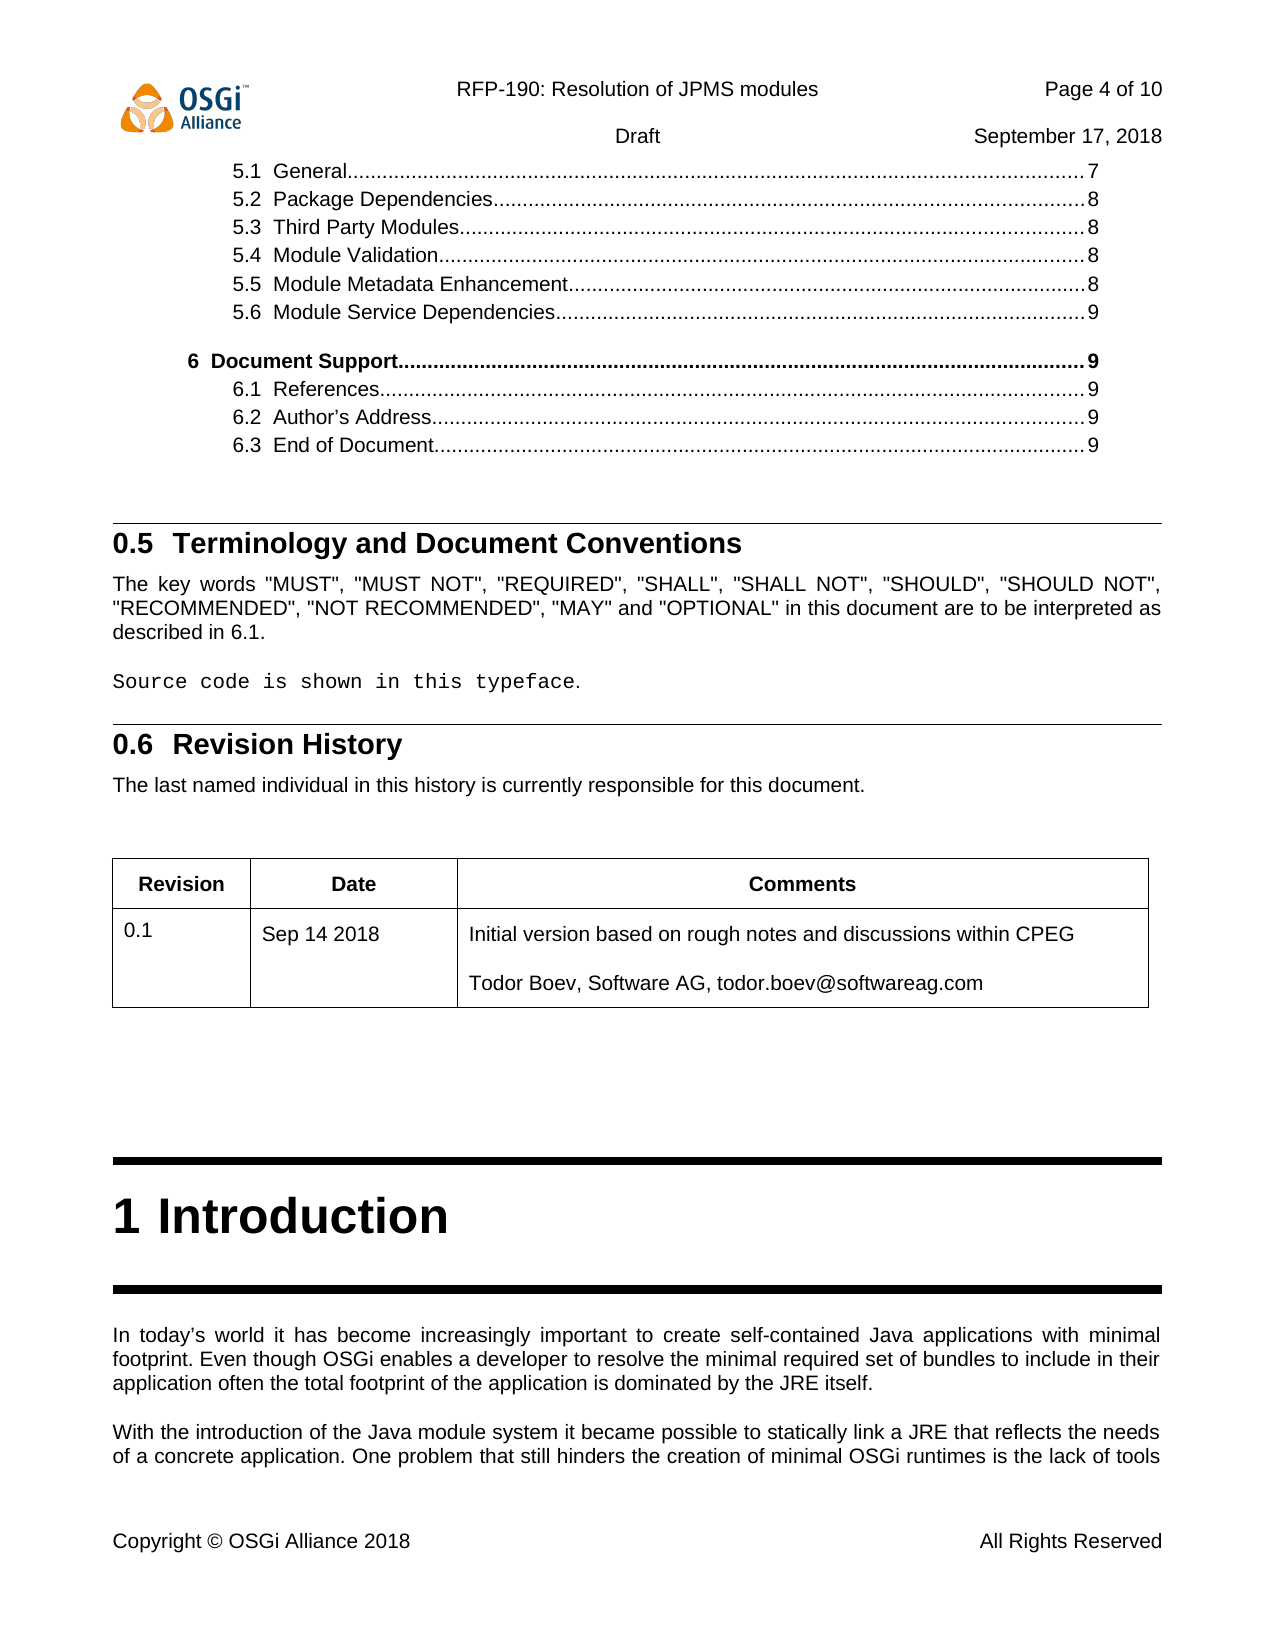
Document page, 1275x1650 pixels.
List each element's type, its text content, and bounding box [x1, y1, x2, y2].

text Source code is shown in this typeface. [112, 668, 1162, 694]
text 5.4 Module Validation 8 [232, 243, 1162, 267]
text 6.3 End of Document 9 [232, 433, 1162, 457]
text 5.3 Third Party Modules 8 [232, 215, 1162, 239]
table_header Comments [458, 859, 1148, 908]
text 6 Document Support 9 [187, 348, 1162, 372]
table_cell Initial version based on rough notes and discussions within CPEG Todor Boev, Software AG, todor.boev@softwareag.com [458, 909, 1148, 1007]
text With the introduction of the Java module system it became possible to statically link a JRE that reflects the needs of a concrete application. One problem that still hinders the creation of minimal OSGi runtimes is the lack of tools [112, 1420, 1162, 1468]
picture [113, 76, 257, 140]
text 5.6 Module Service Dependencies 9 [232, 299, 1162, 323]
text 5.1 General 7 [232, 159, 1162, 183]
table_cell 0.1 [113, 909, 250, 1007]
subtitle Revision History [112, 725, 1162, 760]
text 6.2 Author’s Address 9 [232, 405, 1162, 429]
text 5.5 Module Metadata Enhancement 8 [232, 271, 1162, 295]
table_header Date [251, 859, 457, 908]
table_cell Sep 14 2018 [251, 909, 457, 1007]
text 5.2 Package Dependencies 8 [232, 187, 1162, 211]
subtitle Terminology and Document Conventions [112, 524, 1162, 559]
table_header Revision [113, 859, 250, 908]
text In today’s world it has become increasingly important to create self-contained Java applications with minimal footprint. Even though OSGi enables a developer to resolve the minimal required set of bundles to include in their application often the total footprint of the application is dominated by the JRE itself. [112, 1323, 1162, 1395]
text The last named individual in this history is currently responsible for this document. [112, 773, 1162, 797]
subtitle Introduction [112, 1158, 1162, 1294]
text 6.1 References 9 [232, 377, 1162, 401]
text The key words "MUST", "MUST NOT", "REQUIRED", "SHALL", "SHALL NOT", "SHOULD", "SHOULD NOT", "RECOMMENDED", "NOT RECOMMENDED", "MAY" and "OPTIONAL" in this document are to be interpreted as described in 6.1. [112, 572, 1162, 643]
